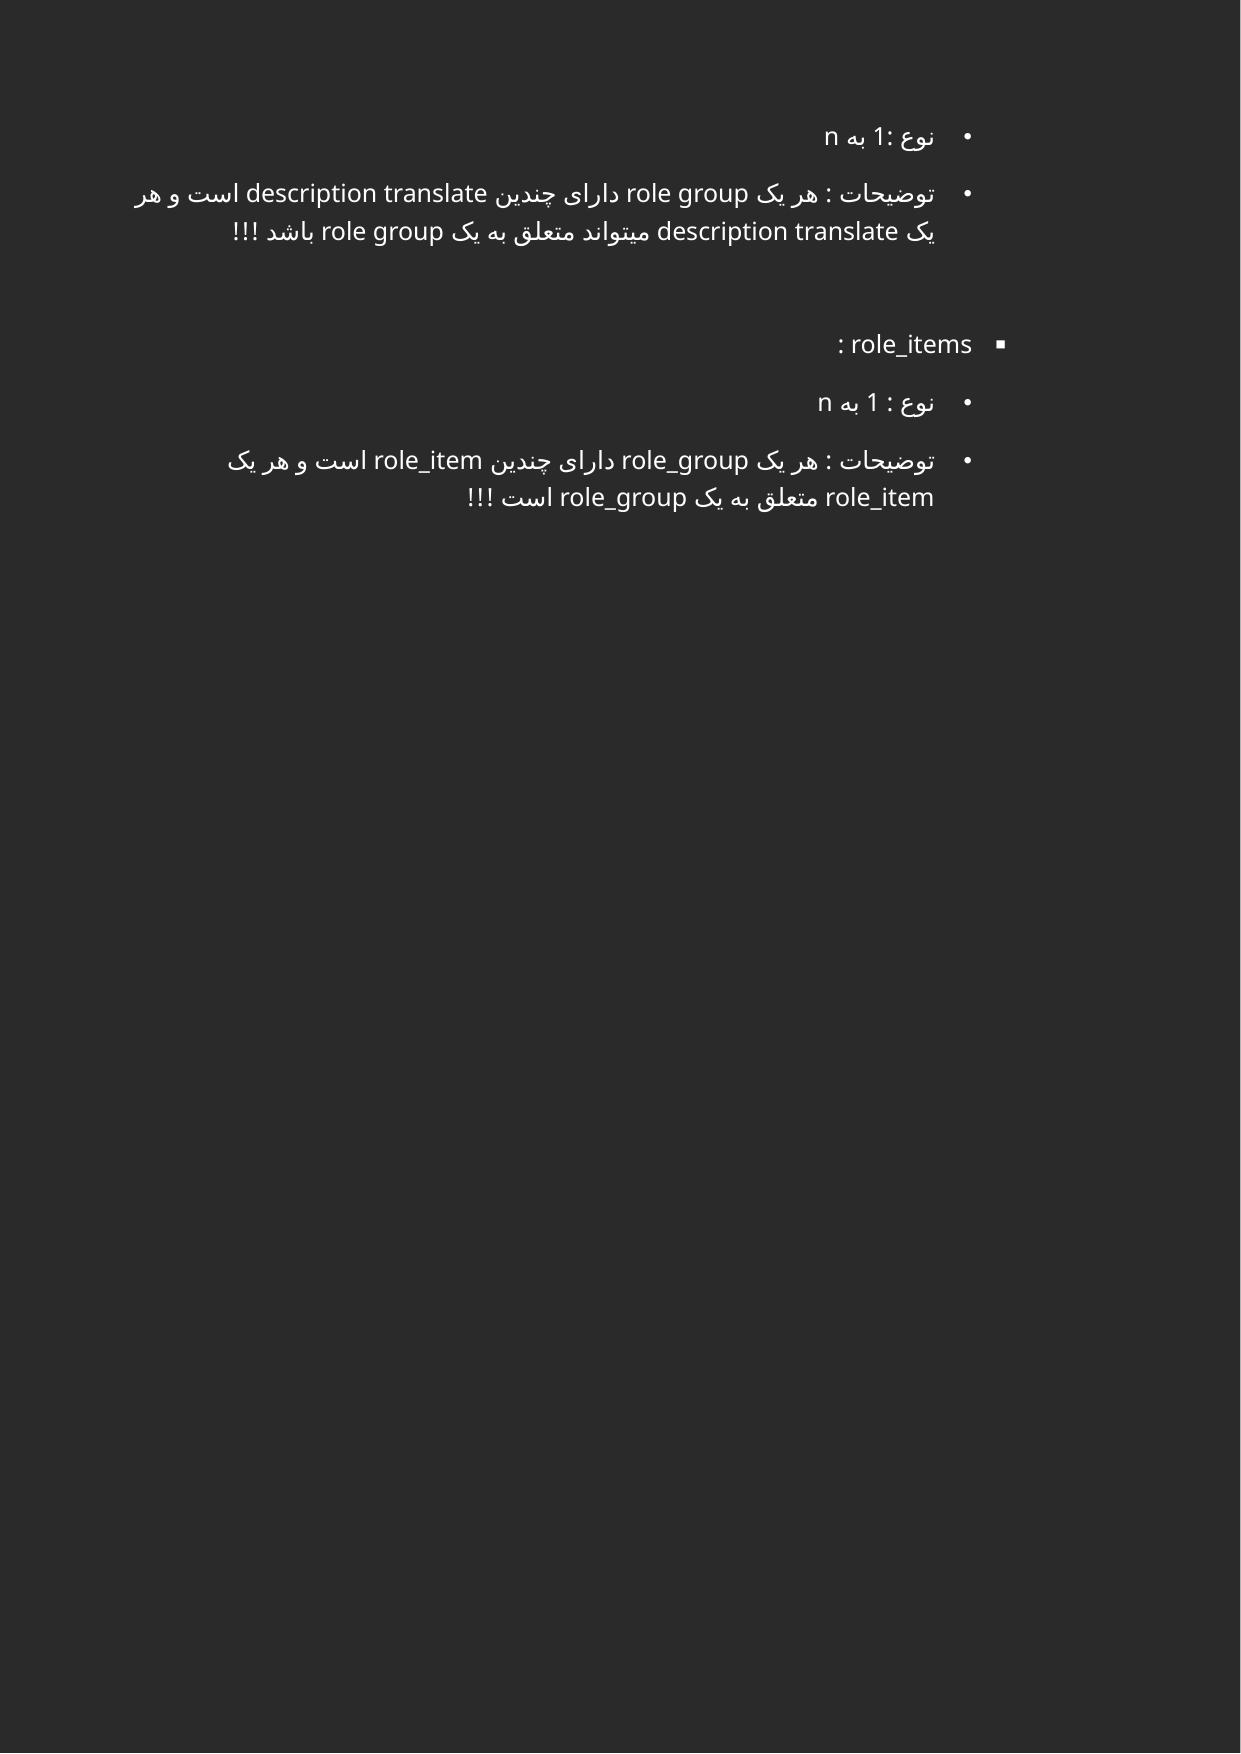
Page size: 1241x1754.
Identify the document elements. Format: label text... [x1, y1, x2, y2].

list نوع : 1 به n [118, 384, 972, 421]
list توضیحات :‌ هر یک role group دارای چندین description translate است و هر یک description translate میتواند متعلق به یک role group باشد !!! [118, 176, 972, 250]
list role_items : [118, 326, 1010, 363]
list نوع :‌1 به n [118, 118, 972, 155]
list توضیحات :‌ هر یک role_group دارای چندین role_item است و هر یک role_item متعلق به یک role_group است !!! [118, 442, 972, 516]
